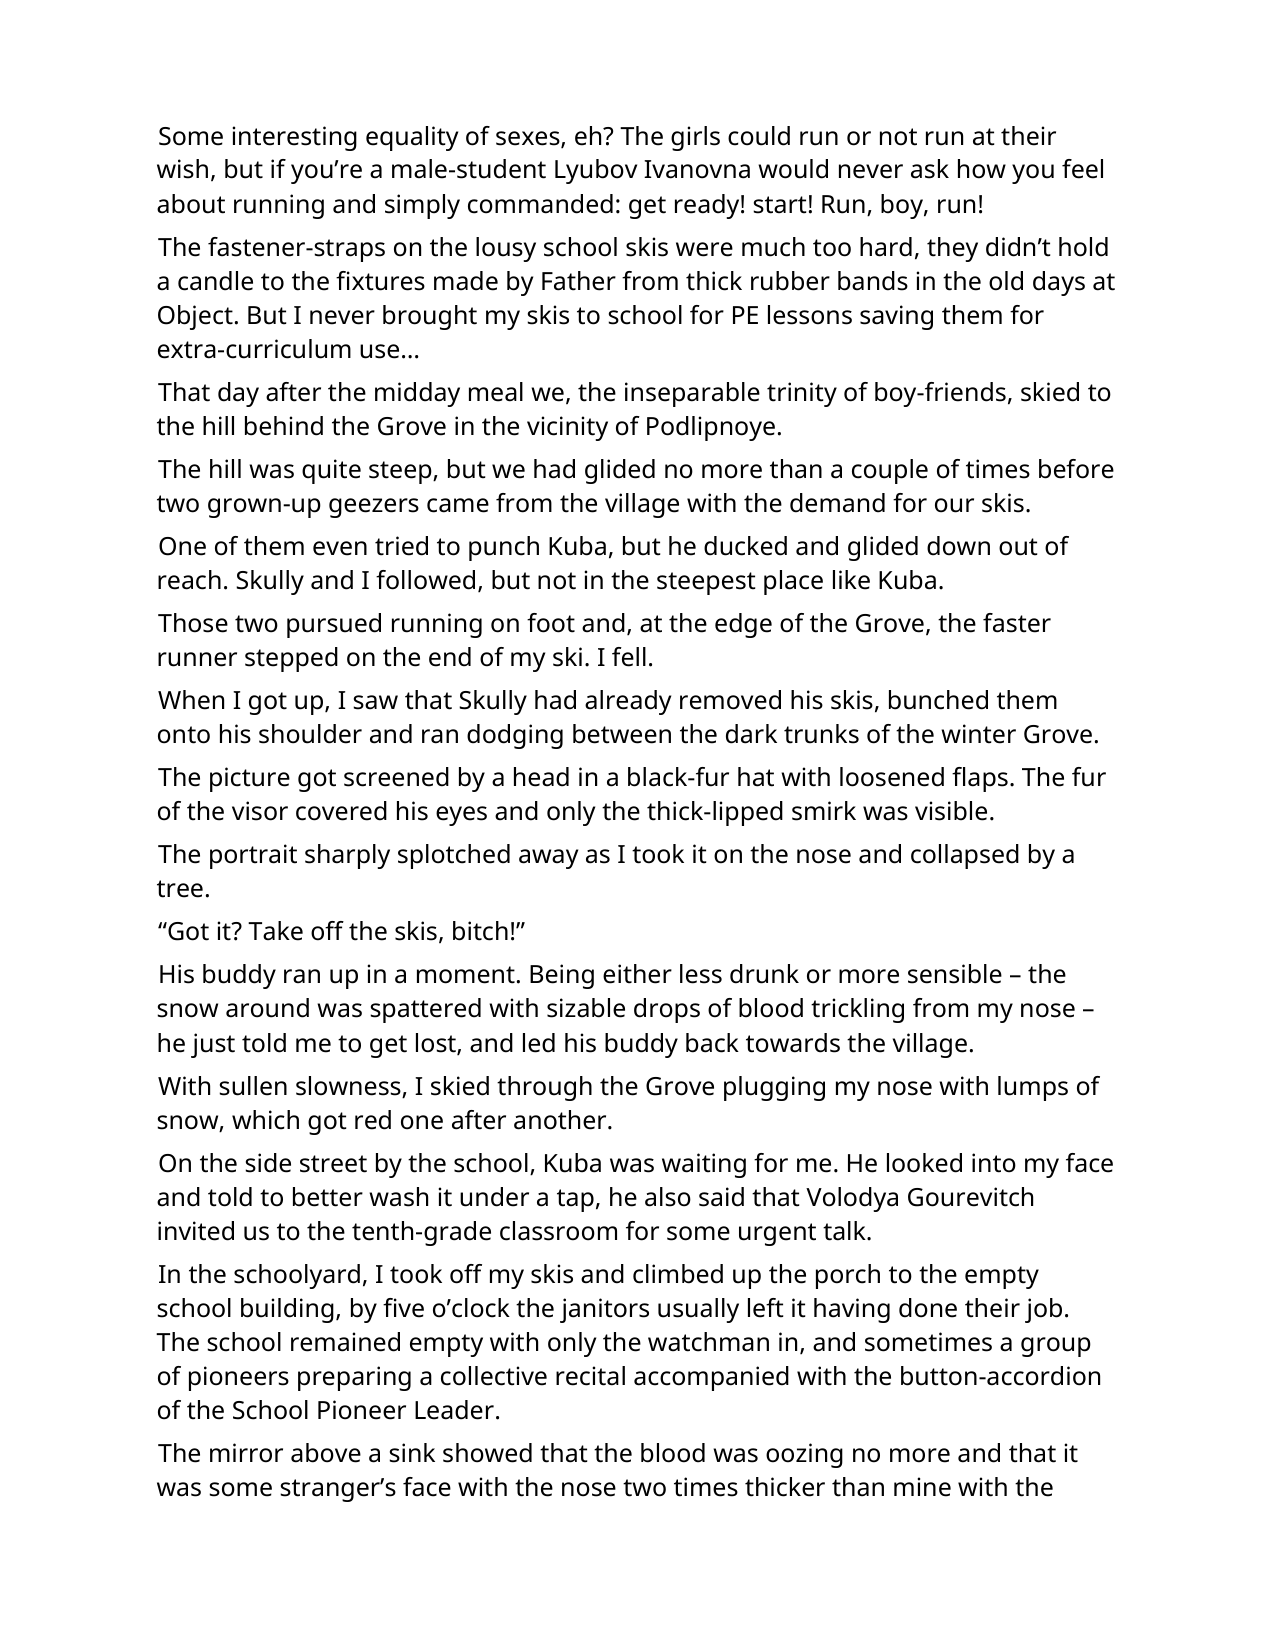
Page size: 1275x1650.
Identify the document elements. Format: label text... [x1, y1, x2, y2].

text With sullen slowness, I skied through the Grove plugging my nose with lumps of snow, which got red one after another. [156, 1068, 1118, 1136]
text When I got up, I saw that Skully had already removed his skis, bunched them onto his shoulder and ran dodging between the dark trunks of the winter Grove. [156, 683, 1118, 751]
text The picture got screened by a head in a black-fur hat with loosened flaps. The fur of the visor covered his eyes and only the thick-lipped smirk was visible. [156, 760, 1118, 828]
text “Got it? Take off the skis, bitch!” [156, 914, 1118, 948]
text The mirror above a sink showed that the blood was oozing no more and that it was some stranger’s face with the nose two times thicker than mine with the [156, 1436, 1118, 1504]
text His buddy ran up in a moment. Being either less drunk or more sensible – the snow around was spattered with sizable drops of blood trickling from my nose – he just told me to get lost, and led his buddy back towards the village. [156, 957, 1118, 1059]
text One of them even tried to punch Kuba, but he ducked and glided down out of reach. Skully and I followed, but not in the steepest place like Kuba. [156, 529, 1118, 597]
text On the side street by the school, Kuba was waiting for me. He looked into my face and told to better wash it under a tap, he also said that Volodya Gourevitch invited us to the tenth-grade classroom for some urgent talk. [156, 1145, 1118, 1247]
text Some interesting equality of sexes, eh? The girls could run or not run at their wish, but if you’re a male-student Lyubov Ivanovna would never ask how you feel about running and simply commanded: get ready! start! Run, boy, run! [156, 118, 1118, 220]
text Those two pursued running on foot and, at the edge of the Grove, the faster runner stepped on the end of my ski. I fell. [156, 606, 1118, 674]
text The fastener-straps on the lousy school skis were much too hard, they didn’t hold a candle to the fixtures made by Father from thick rubber bands in the old days at Object. But I never brought my skis to school for PE lessons saving them for extra-curriculum use… [156, 229, 1118, 366]
text The portrait sharply splotched away as I took it on the nose and collapsed by a tree. [156, 837, 1118, 905]
text In the schoolyard, I took off my skis and climbed up the porch to the empty school building, by five o’clock the janitors usually left it having done their job. The school remained empty with only the watchman in, and sometimes a group of pioneers preparing a collective recital accompanied with the button-accordion of the School Pioneer Leader. [156, 1256, 1118, 1427]
text The hill was quite steep, but we had glided no more than a couple of times before two grown-up geezers came from the village with the demand for our skis. [156, 452, 1118, 520]
text That day after the midday meal we, the inseparable trinity of boy-friends, skied to the hill behind the Grove in the vicinity of Podlipnoye. [156, 374, 1118, 443]
